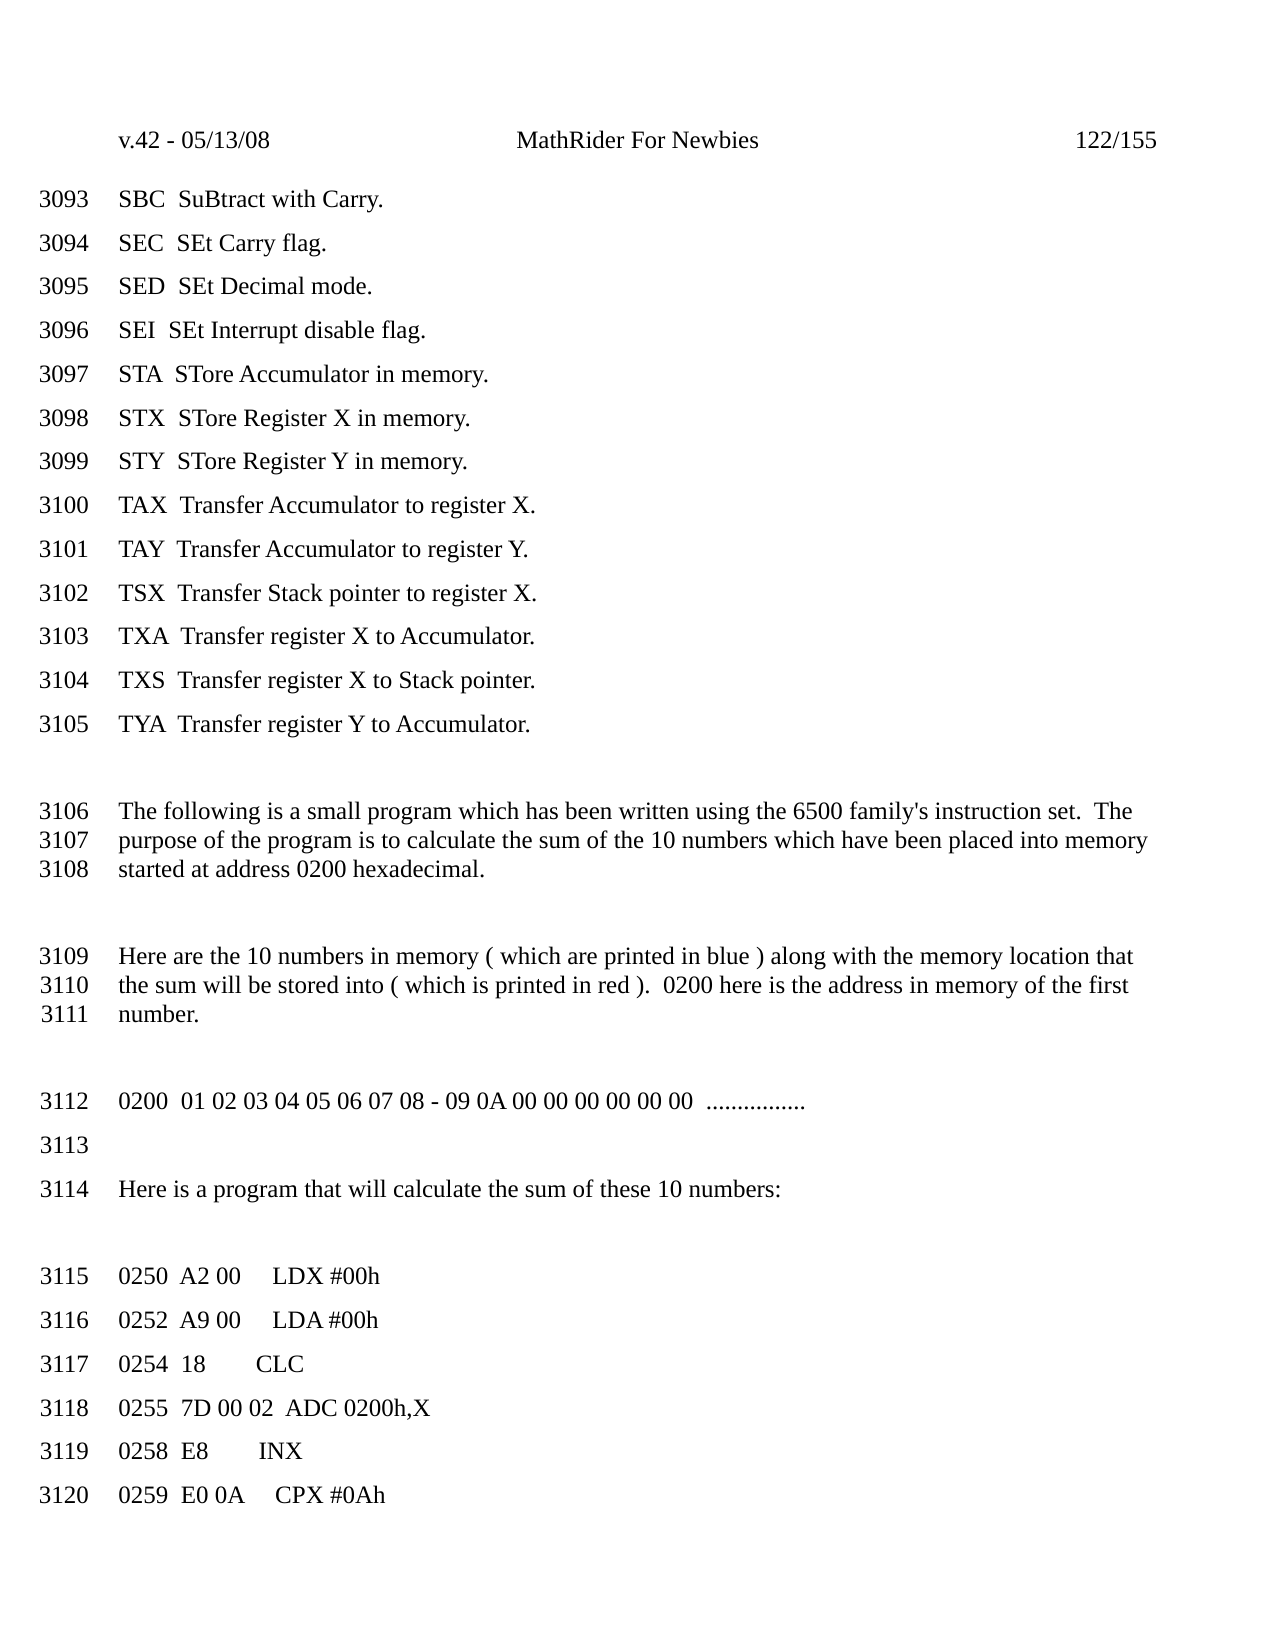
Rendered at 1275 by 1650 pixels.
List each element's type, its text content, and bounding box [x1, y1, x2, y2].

text The following is a small program which has been written using the 6500 family's instruction set. The purpose of the program is to calculate the sum of the 10 numbers which have been placed into memory started at address 0200 hexadecimal. [118, 796, 1157, 883]
text SEC SEt Carry flag. [118, 228, 1157, 256]
text TXS Transfer register X to Stack pointer. [118, 665, 1157, 694]
text STA STore Accumulator in memory. [118, 359, 1157, 388]
text 0252 A9 00 LDA #00h [118, 1305, 1157, 1334]
text 0250 A2 00 LDX #00h [118, 1261, 1157, 1290]
text STX STore Register X in memory. [118, 403, 1157, 431]
text 0259 E0 0A CPX #0Ah [118, 1480, 1157, 1509]
text 0258 E8 INX [118, 1436, 1157, 1465]
text TAX Transfer Accumulator to register X. [118, 490, 1157, 519]
text TYA Transfer register Y to Accumulator. [118, 709, 1157, 738]
text SED SEt Decimal mode. [118, 271, 1157, 300]
text 0200 01 02 03 04 05 06 07 08 - 09 0A 00 00 00 00 00 00 ................ [118, 1086, 1157, 1115]
text STY STore Register Y in memory. [118, 446, 1157, 475]
text TAY Transfer Accumulator to register Y. [118, 534, 1157, 563]
text Here are the 10 numbers in memory ( which are printed in blue ) along with the memory location that the sum will be stored into ( which is printed in red ). 0200 here is the address in memory of the first number. [118, 941, 1157, 1028]
text 0255 7D 00 02 ADC 0200h,X [118, 1393, 1157, 1421]
text 0254 18 CLC [118, 1349, 1157, 1378]
text SEI SEt Interrupt disable flag. [118, 315, 1157, 344]
text Here is a program that will calculate the sum of these 10 numbers: [118, 1174, 1157, 1203]
text SBC SuBtract with Carry. [118, 184, 1157, 213]
text TXA Transfer register X to Accumulator. [118, 621, 1157, 650]
text TSX Transfer Stack pointer to register X. [118, 578, 1157, 606]
